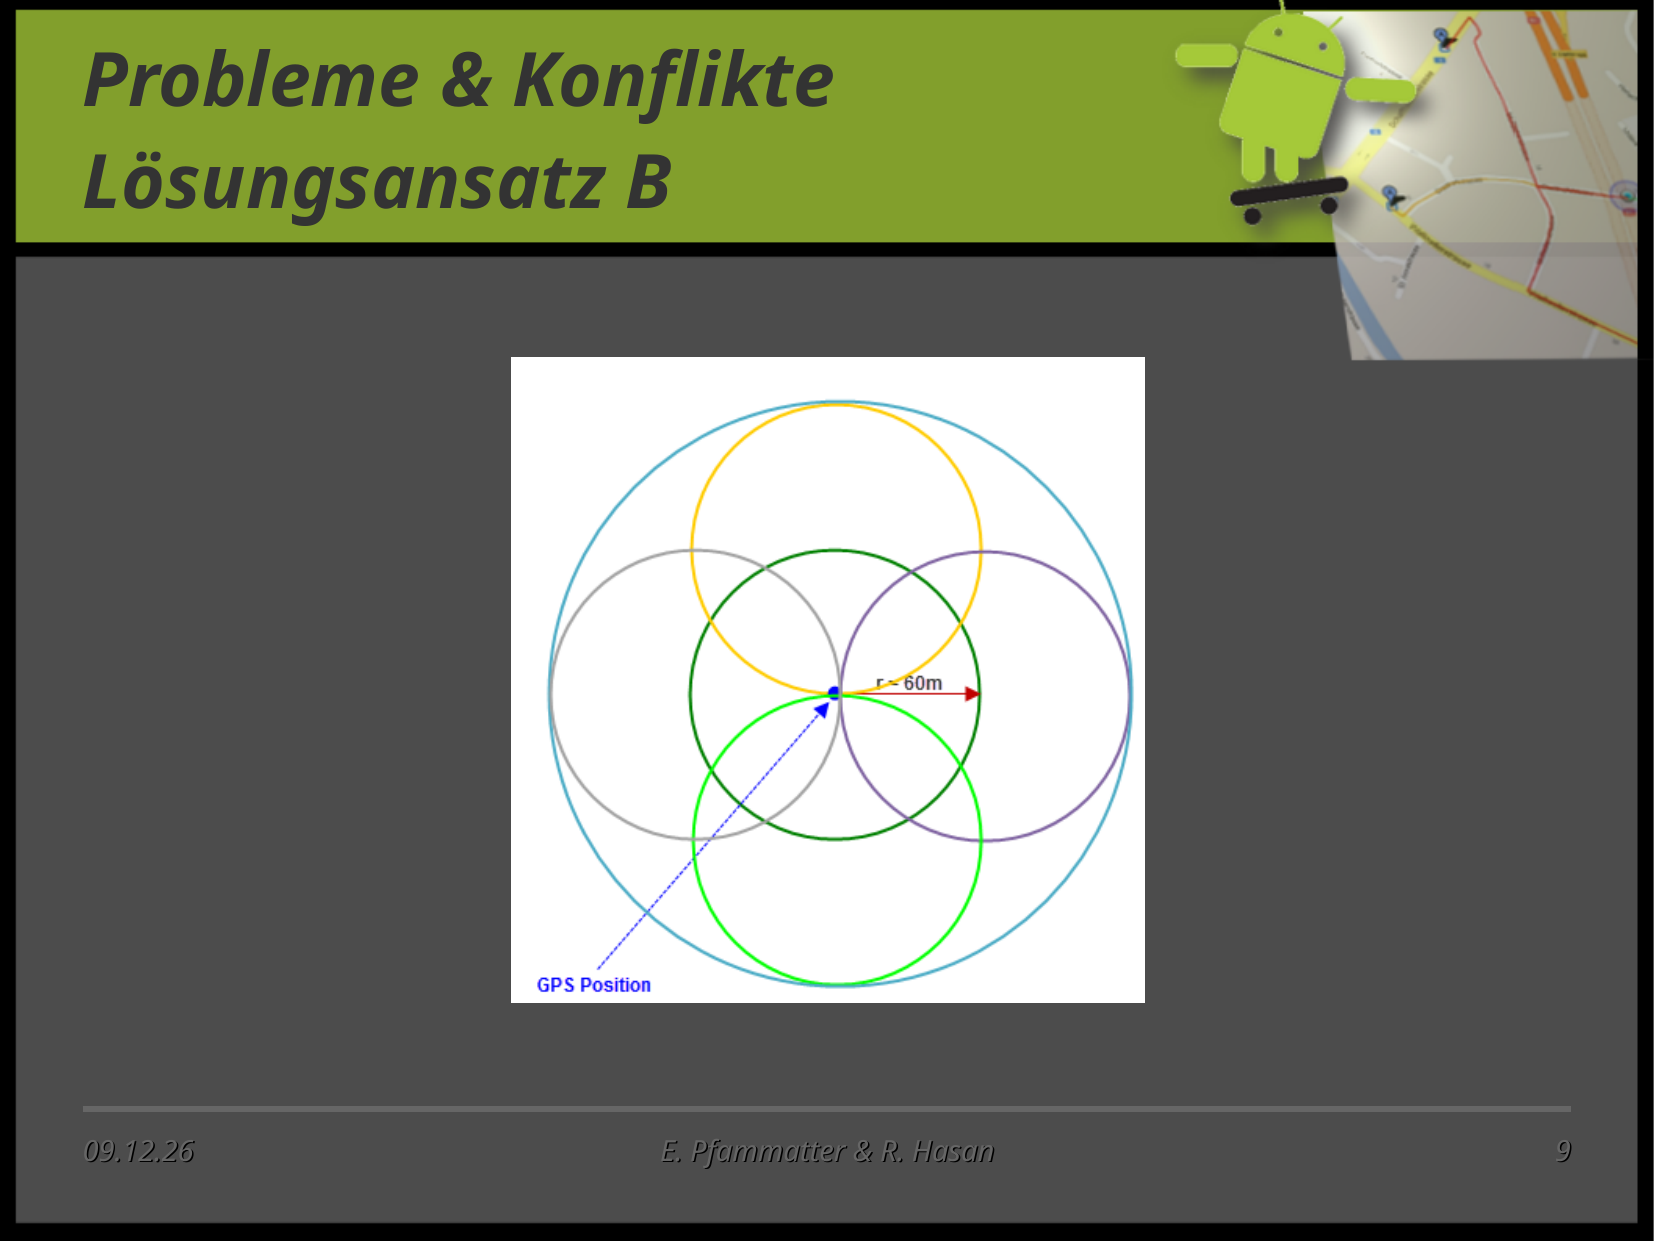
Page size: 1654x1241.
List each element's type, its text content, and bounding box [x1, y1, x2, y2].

picture [0, 0, 1654, 1241]
title Probleme & Konflikte Lösungsansatz B [82, 24, 1571, 232]
text_box [29, 295, 1565, 366]
